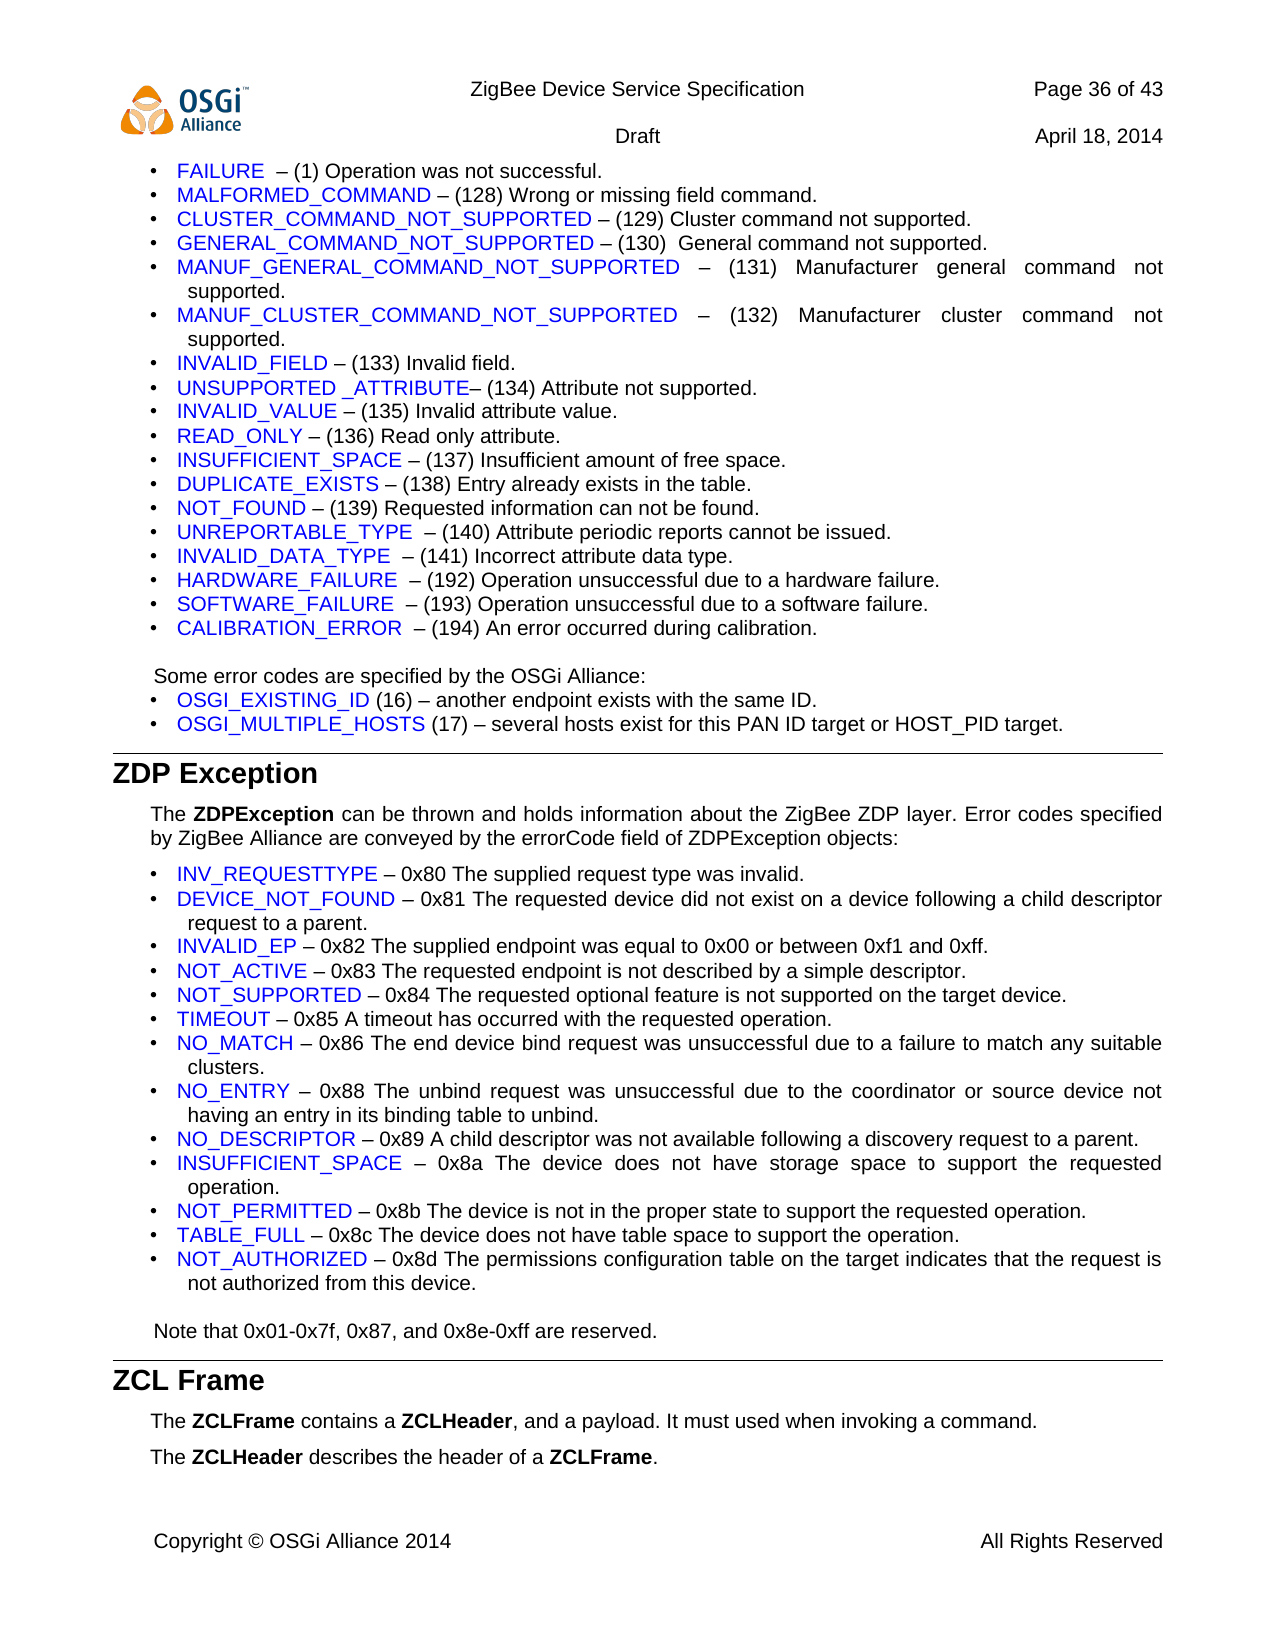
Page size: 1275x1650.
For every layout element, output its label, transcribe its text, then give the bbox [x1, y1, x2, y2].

list NO_DESCRIPTOR – 0x89 A child descriptor was not available following a discovery request to a parent. [150, 1127, 1163, 1151]
subtitle ZDP Exception [112, 754, 1163, 789]
list OSGI_MULTIPLE_HOSTS (17) – several hosts exist for this PAN ID target or HOST_PID target. [150, 712, 1163, 736]
text The ZCLHeader describes the header of a ZCLFrame. [150, 1445, 1163, 1469]
list TABLE_FULL – 0x8c The device does not have table space to support the operation. [150, 1223, 1163, 1247]
picture [113, 78, 257, 142]
list INVALID_FIELD – (133) Invalid field. [150, 351, 1163, 375]
list NO_MATCH – 0x86 The end device bind request was unsuccessful due to a failure to match any suitable clusters. [150, 1031, 1163, 1079]
list DEVICE_NOT_FOUND – 0x81 The requested device did not exist on a device following a child descriptor request to a parent. [150, 886, 1163, 934]
list MALFORMED_COMMAND – (128) Wrong or missing field command. [150, 183, 1163, 207]
list MANUF_GENERAL_COMMAND_NOT_SUPPORTED – (131) Manufacturer general command not supported. [150, 255, 1163, 303]
list INVALID_EP – 0x82 The supplied endpoint was equal to 0x00 or between 0xf1 and 0xff. [150, 934, 1163, 958]
list MANUF_CLUSTER_COMMAND_NOT_SUPPORTED – (132) Manufacturer cluster command not supported. [150, 303, 1163, 351]
list NOT_AUTHORIZED – 0x8d The permissions configuration table on the target indicates that the request is not authorized from this device. [150, 1247, 1163, 1295]
list DUPLICATE_EXISTS – (138) Entry already exists in the table. [150, 472, 1163, 496]
list GENERAL_COMMAND_NOT_SUPPORTED – (130) General command not supported. [150, 231, 1163, 255]
list OSGI_EXISTING_ID (16) – another endpoint exists with the same ID. [150, 688, 1163, 712]
list UNSUPPORTED _ATTRIBUTE– (134) Attribute not supported. [150, 375, 1163, 399]
text The ZCLFrame contains a ZCLHeader, and a payload. It must used when invoking a command. [150, 1409, 1163, 1433]
text Note that 0x01-0x7f, 0x87, and 0x8e-0xff are reserved. [153, 1319, 1163, 1343]
list NOT_FOUND – (139) Requested information can not be found. [150, 496, 1163, 520]
list CALIBRATION_ERROR – (194) An error occurred during calibration. [150, 616, 1163, 640]
list NO_ENTRY – 0x88 The unbind request was unsuccessful due to the coordinator or source device not having an entry in its binding table to unbind. [150, 1079, 1163, 1127]
list NOT_ACTIVE – 0x83 The requested endpoint is not described by a simple descriptor. [150, 958, 1163, 982]
list INSUFFICIENT_SPACE – 0x8a The device does not have storage space to support the requested operation. [150, 1151, 1163, 1199]
list SOFTWARE_FAILURE – (193) Operation unsuccessful due to a software failure. [150, 592, 1163, 616]
list INV_REQUESTTYPE – 0x80 The supplied request type was invalid. [150, 862, 1163, 886]
list HARDWARE_FAILURE – (192) Operation unsuccessful due to a hardware failure. [150, 568, 1163, 592]
text Some error codes are specified by the OSGi Alliance: [153, 664, 1163, 688]
list UNREPORTABLE_TYPE – (140) Attribute periodic reports cannot be issued. [150, 520, 1163, 544]
subtitle ZCL Frame [112, 1361, 1163, 1396]
list TIMEOUT – 0x85 A timeout has occurred with the requested operation. [150, 1007, 1163, 1031]
text The ZDPException can be thrown and holds information about the ZigBee ZDP layer. Error codes specified by ZigBee Alliance are conveyed by the errorCode field of ZDPException objects: [150, 802, 1163, 850]
list READ_ONLY – (136) Read only attribute. [150, 423, 1163, 447]
list INVALID_VALUE – (135) Invalid attribute value. [150, 399, 1163, 423]
list NOT_SUPPORTED – 0x84 The requested optional feature is not supported on the target device. [150, 982, 1163, 1007]
list CLUSTER_COMMAND_NOT_SUPPORTED – (129) Cluster command not supported. [150, 207, 1163, 231]
list INSUFFICIENT_SPACE – (137) Insufficient amount of free space. [150, 447, 1163, 472]
list NOT_PERMITTED – 0x8b The device is not in the proper state to support the requested operation. [150, 1199, 1163, 1223]
list INVALID_DATA_TYPE – (141) Incorrect attribute data type. [150, 544, 1163, 568]
list FAILURE – (1) Operation was not successful. [150, 159, 1163, 183]
